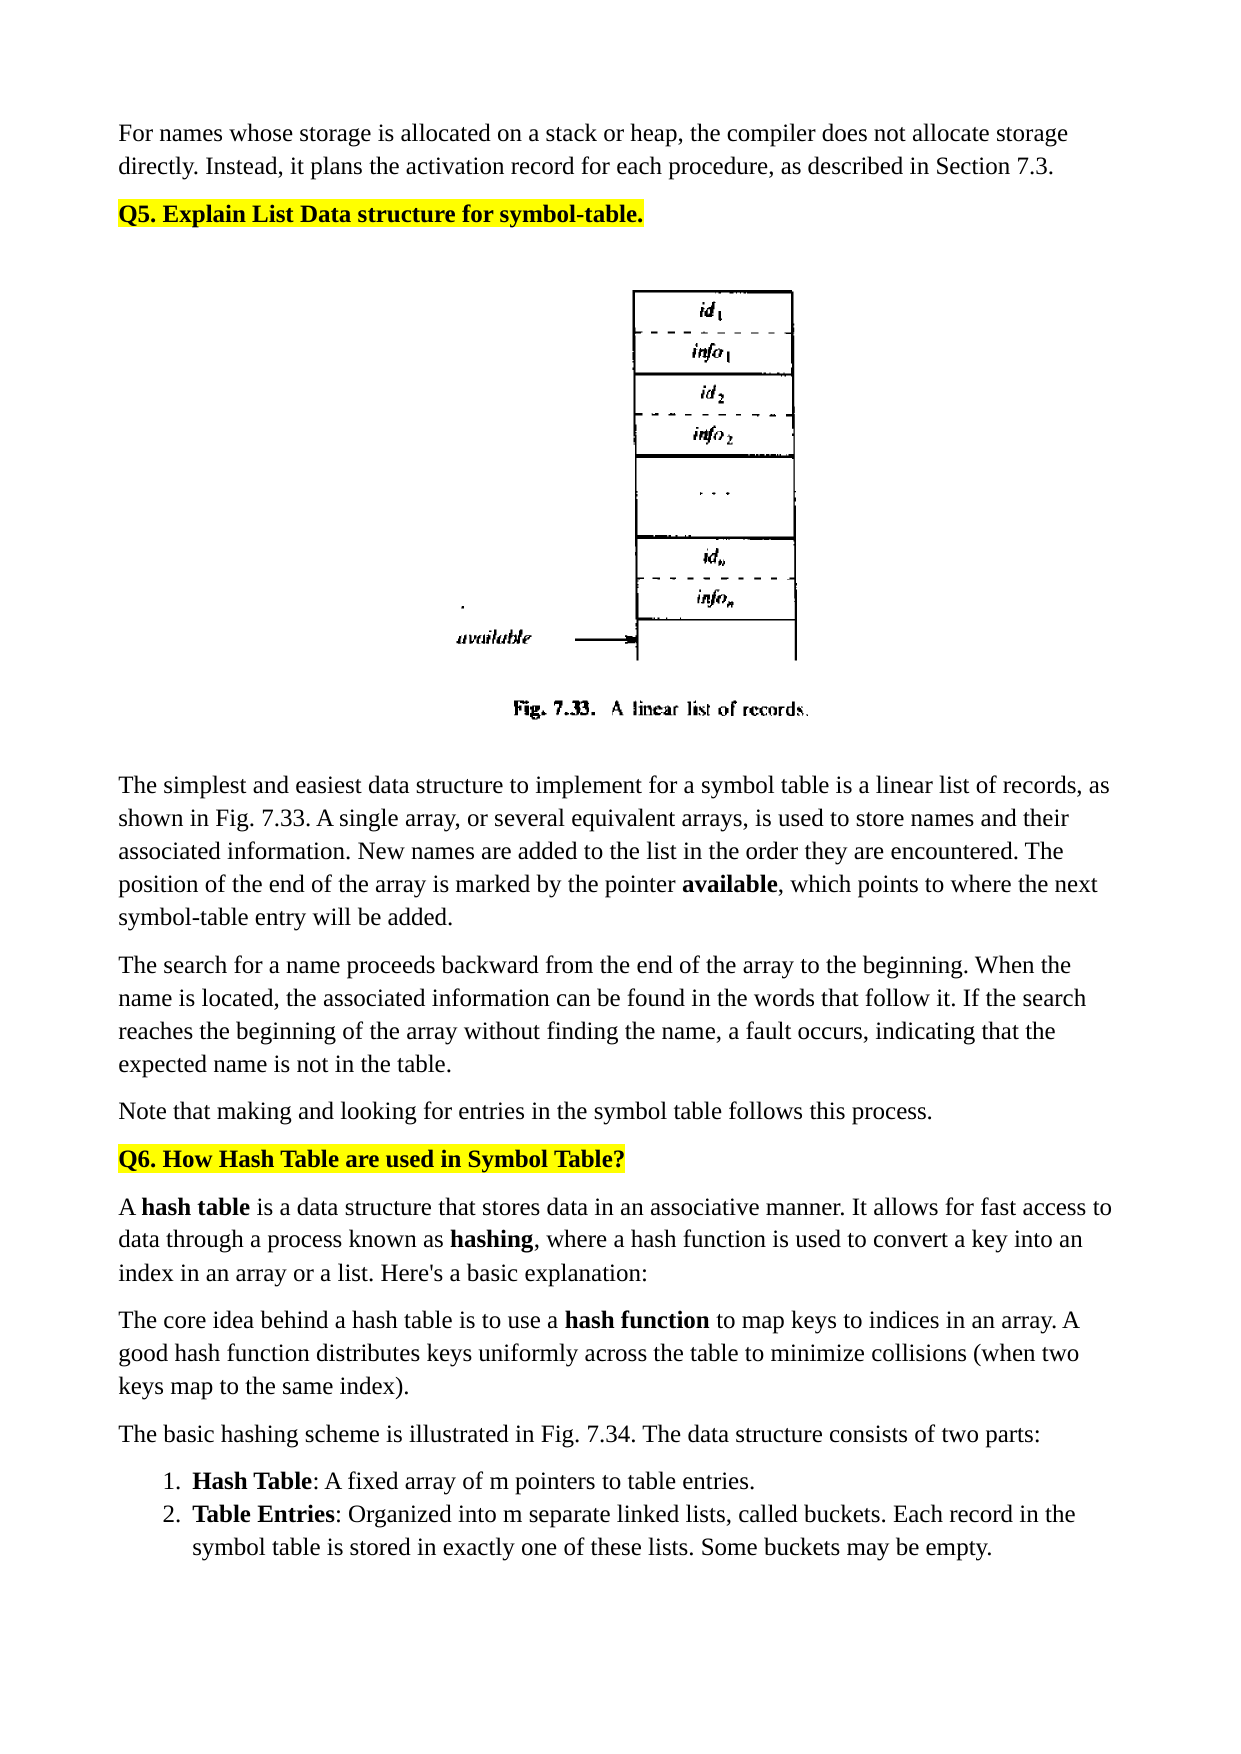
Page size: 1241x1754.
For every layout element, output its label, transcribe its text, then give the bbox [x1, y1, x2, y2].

text For names whose storage is allocated on a stack or heap, the compiler does not allocate storage directly. Instead, it plans the activation record for each procedure, as described in Section 7.3. [118, 118, 1122, 180]
text The basic hashing scheme is illustrated in Fig. 7.34. The data structure consists of two parts: [118, 1419, 1122, 1448]
text The search for a name proceeds backward from the end of the array to the beginning. When the name is located, the associated information can be found in the words that follow it. If the search reaches the beginning of the array without finding the name, a fault occurs, indicating that the expected name is not in the table. [118, 950, 1122, 1077]
text The simplest and easiest data structure to implement for a symbol table is a linear list of records, as shown in Fig. 7.33. A single array, or several equivalent arrays, is used to store names and their associated information. New names are added to the list in the order they are encountered. The position of the end of the array is marked by the pointer available, which points to where the next symbol-table entry will be added. [118, 770, 1122, 931]
list Hash Table: A fixed array of m pointers to table entries. [162, 1466, 1122, 1495]
text Note that making and looking for entries in the symbol table follows this process. [118, 1096, 1122, 1125]
text A hash table is a data structure that stores data in an associative manner. It allows for fast access to data through a process known as hashing, where a hash function is used to convert a key into an index in an array or a list. Here's a basic explanation: [118, 1192, 1122, 1286]
text Q5. Explain List Data structure for symbol-table. [118, 199, 1122, 227]
text The core idea behind a hash table is to use a hash function to map keys to indices in an array. A good hash function distributes keys uniformly across the table to minimize collisions (when two keys map to the same index). [118, 1305, 1122, 1400]
list Table Entries: Organized into m separate linked lists, called buckets. Each record in the symbol table is stored in exactly one of these lists. Some buckets may be empty. [162, 1499, 1122, 1561]
text Q6. How Hash Table are used in Symbol Table? [118, 1144, 1122, 1173]
picture [358, 246, 882, 731]
